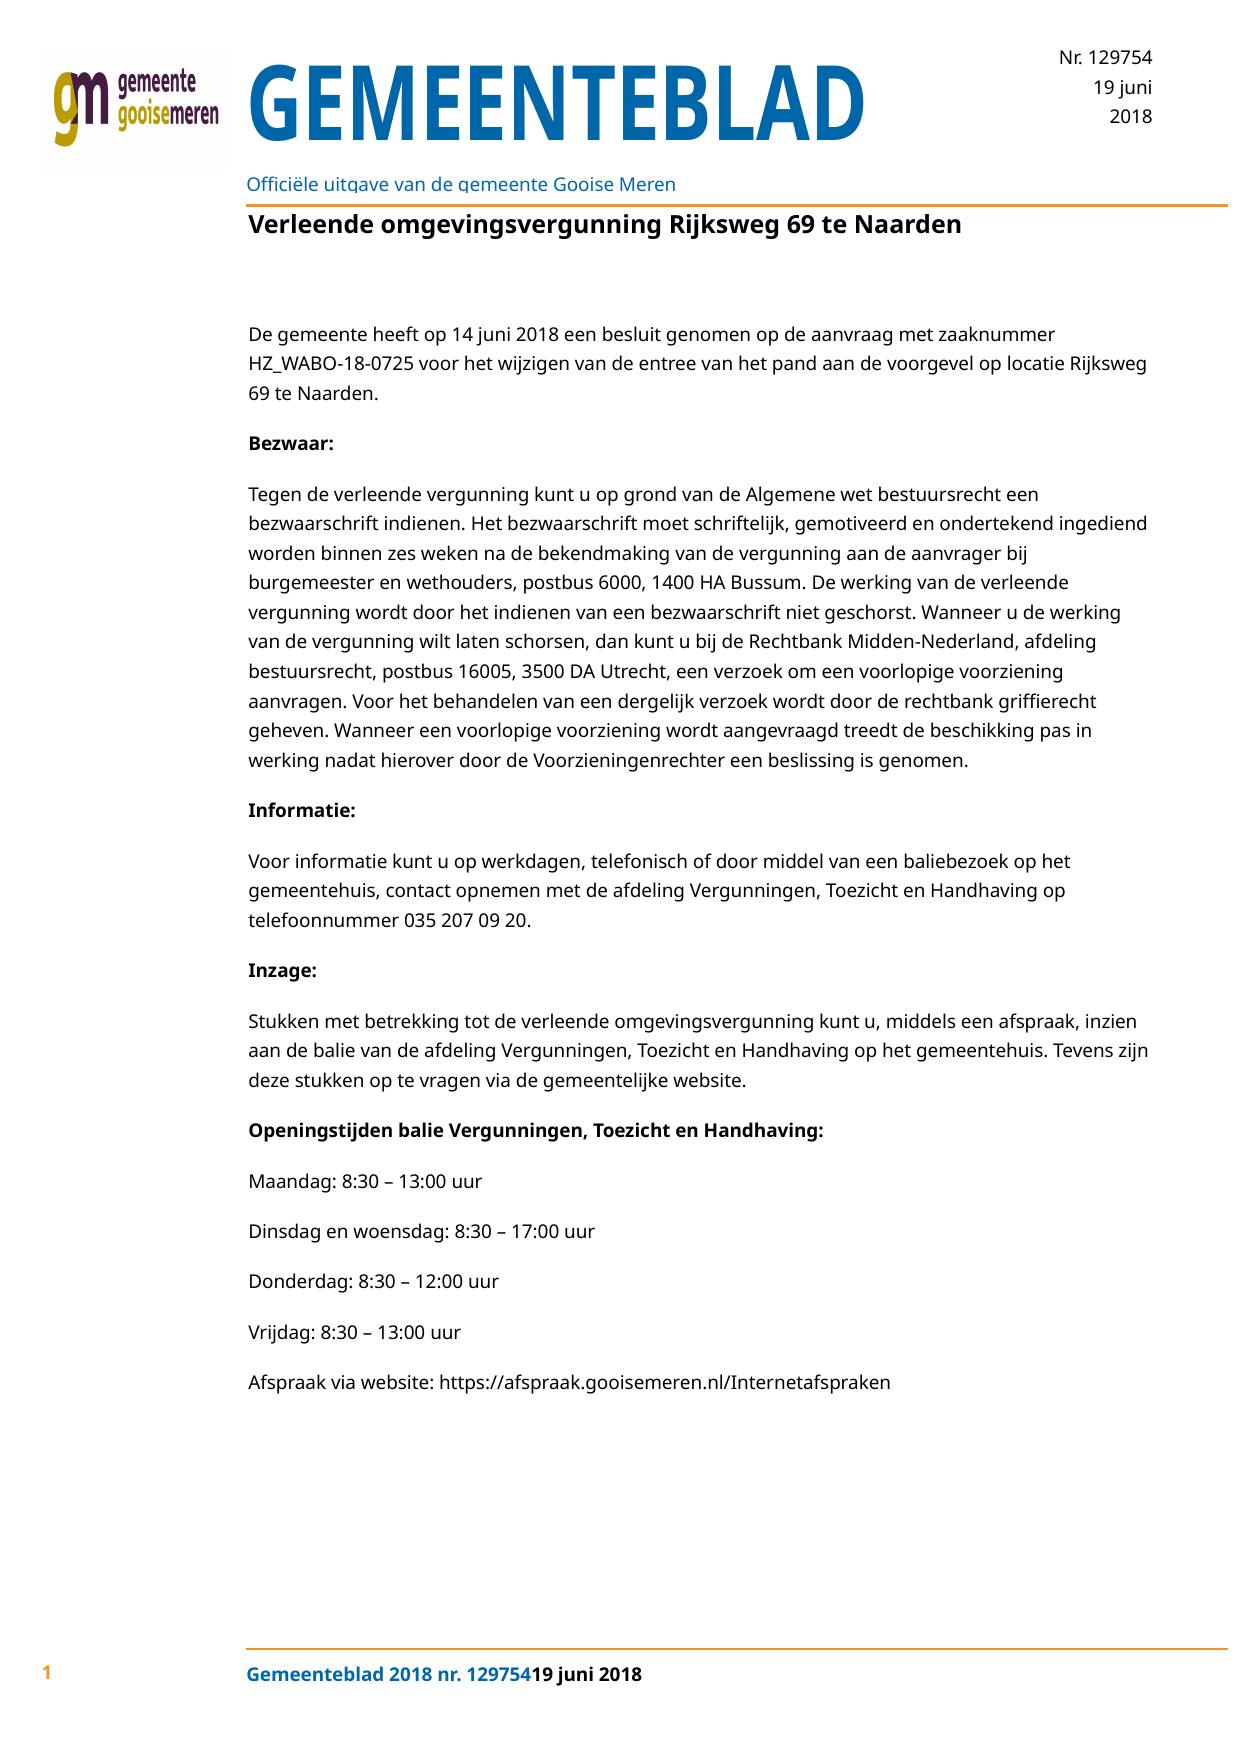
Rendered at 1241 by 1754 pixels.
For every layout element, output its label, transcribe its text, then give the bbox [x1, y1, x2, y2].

text Stukken met betrekking tot de verleende omgevingsvergunning kunt u, middels een afspraak, inzien aan de balie van de afdeling Vergunningen, Toezicht en Handhaving op het gemeentehuis. Tevens zijn deze stukken op te vragen via de gemeentelijke website. [248, 1008, 1152, 1093]
text Donderdag: 8:30 – 12:00 uur [248, 1269, 1152, 1294]
text Voor informatie kunt u op werkdagen, telefonisch of door middel van een baliebezoek op het gemeentehuis, contact opnemen met de afdeling Vergunningen, Toezicht en Handhaving op telefoonnummer 035 207 09 20. [248, 848, 1152, 933]
picture [41, 47, 231, 172]
text Bezwaar: [248, 430, 1152, 456]
text Verleende omgevingsvergunning Rijksweg 69 te Naarden [248, 207, 1152, 241]
text Informatie: [248, 797, 1152, 823]
text Maandag: 8:30 – 13:00 uur [248, 1168, 1152, 1193]
text Dinsdag en woensdag: 8:30 – 17:00 uur [248, 1218, 1152, 1244]
text De gemeente heeft op 14 juni 2018 een besluit genomen op de aanvraag met zaaknummer HZ_WABO-18-0725 voor het wijzigen van de entree van het pand aan de voorgevel op locatie Rijksweg 69 te Naarden. [248, 321, 1152, 406]
text Afspraak via website: https://afspraak.gooisemeren.nl/Internetafspraken [248, 1369, 1152, 1395]
text Openingstijden balie Vergunningen, Toezicht en Handhaving: [248, 1117, 1152, 1143]
text Inzage: [248, 957, 1152, 983]
text Tegen de verleende vergunning kunt u op grond van de Algemene wet bestuursrecht een bezwaarschrift indienen. Het bezwaarschrift moet schriftelijk, gemotiveerd en ondertekend ingediend worden binnen zes weken na de bekendmaking van de vergunning aan de aanvrager bij burgemeester en wethouders, postbus 6000, 1400 HA Bussum. De werking van de verleende vergunning wordt door het indienen van een bezwaarschrift niet geschorst. Wanneer u de werking van de vergunning wilt laten schorsen, dan kunt u bij de Rechtbank Midden-Nederland, afdeling bestuursrecht, postbus 16005, 3500 DA Utrecht, een verzoek om een voorlopige voorziening aanvragen. Voor het behandelen van een dergelijk verzoek wordt door de rechtbank griffierecht geheven. Wanneer een voorlopige voorziening wordt aangevraagd treedt de beschikking pas in werking nadat hierover door de Voorzieningenrechter een beslissing is genomen. [248, 481, 1152, 773]
text Vrijdag: 8:30 – 13:00 uur [248, 1319, 1152, 1345]
